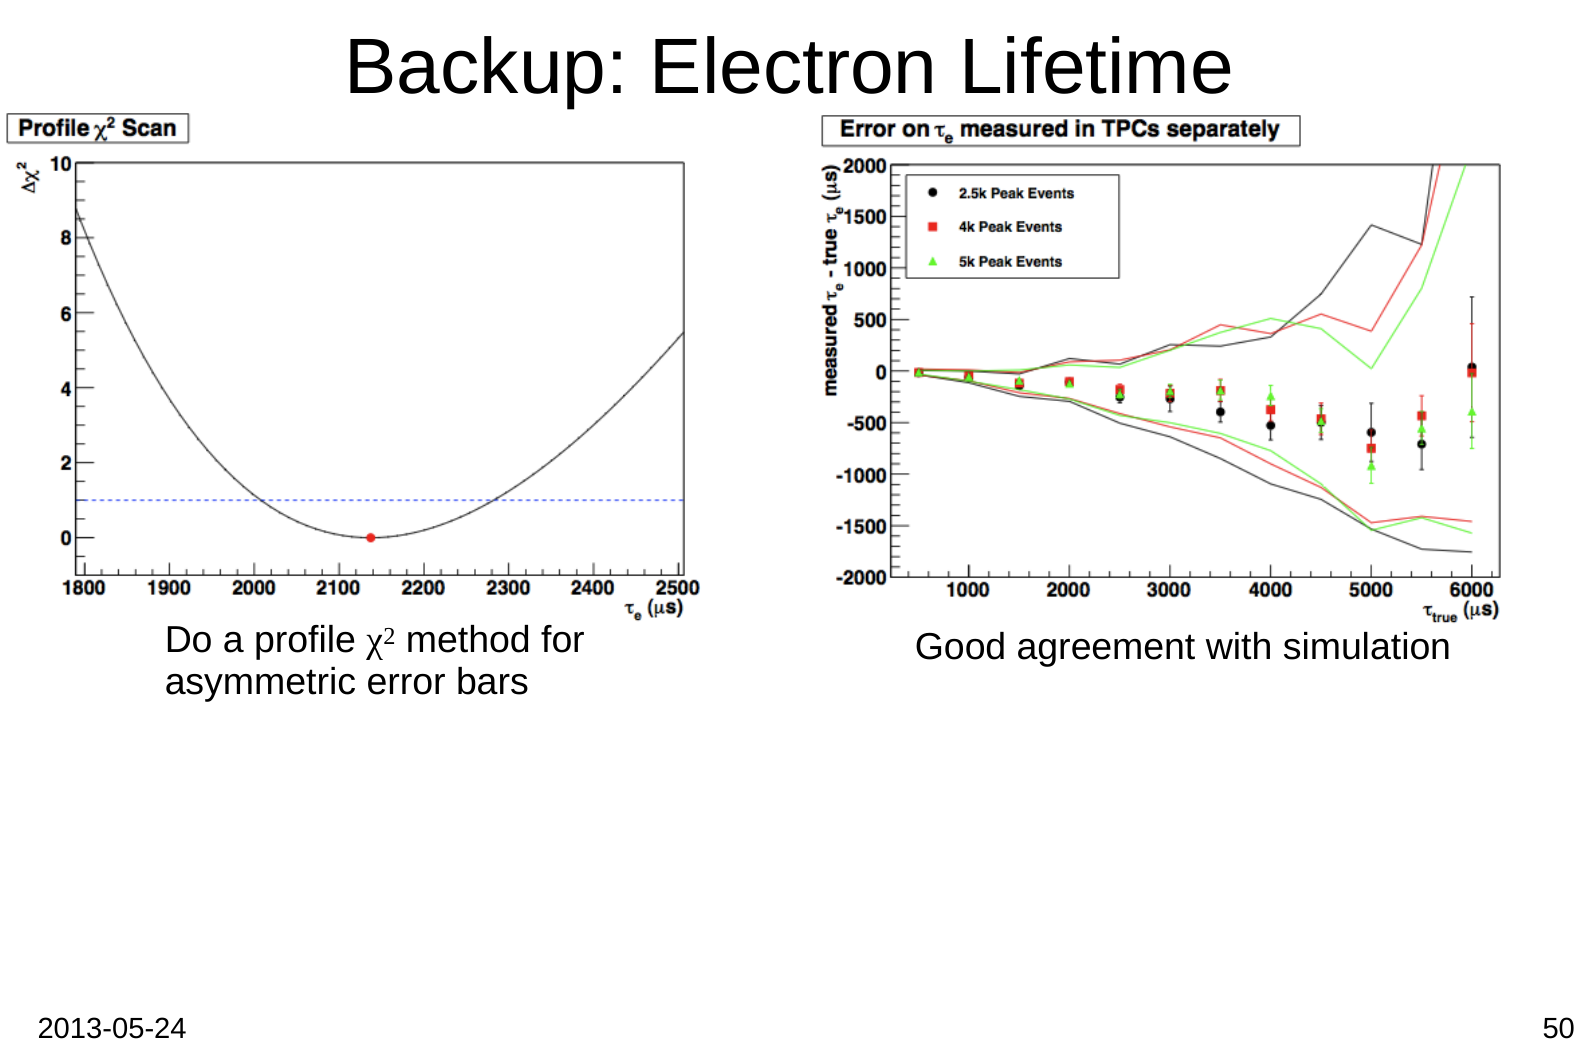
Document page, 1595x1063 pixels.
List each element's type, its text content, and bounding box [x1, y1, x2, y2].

text_box Good agreement with simulation [900, 617, 1501, 671]
picture [815, 114, 1576, 629]
title Backup: Electron Lifetime [79, 19, 1501, 113]
text_box Do a profile χ2 method for asymmetric error bars [150, 610, 600, 702]
picture [0, 112, 760, 627]
